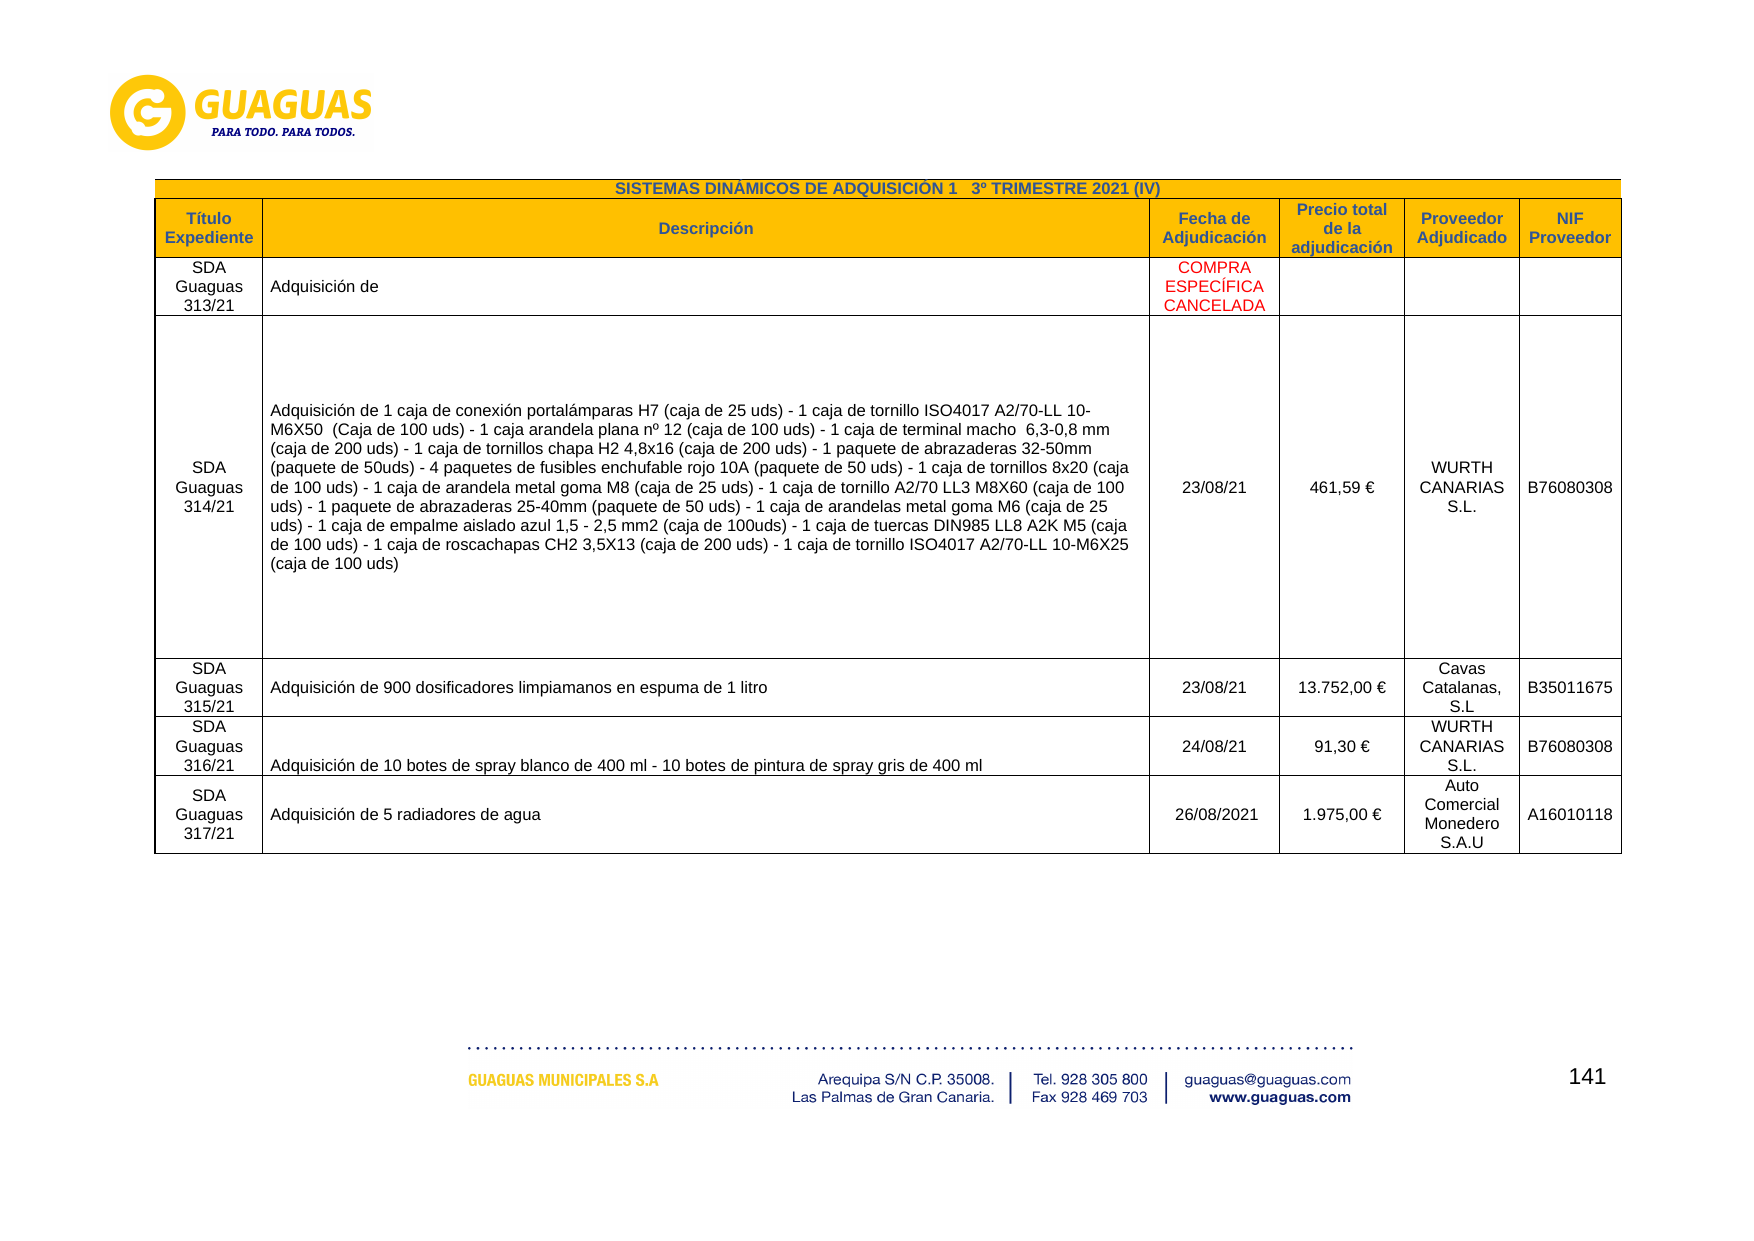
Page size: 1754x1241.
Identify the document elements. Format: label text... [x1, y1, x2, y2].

table_cell 23/08/21 [1150, 316, 1279, 658]
table_cell B76080308 [1520, 316, 1621, 658]
table_cell SDA Guaguas 313/21 [156, 258, 262, 315]
table_cell 91,30 € [1280, 717, 1404, 775]
table_cell Precio total de la adjudicación [1280, 199, 1404, 257]
table_cell B35011675 [1520, 659, 1621, 716]
table_cell Adquisición de 900 dosificadores limpiamanos en espuma de 1 litro [263, 659, 1149, 716]
table_cell [1280, 258, 1404, 315]
table_cell 1.975,00 € [1280, 776, 1404, 852]
table_cell B76080308 [1520, 717, 1621, 775]
table_cell Cavas Catalanas, S.L [1405, 659, 1519, 716]
table_cell NIF Proveedor [1520, 199, 1621, 257]
table_cell 23/08/21 [1150, 659, 1279, 716]
table_cell SDA Guaguas 314/21 [156, 316, 262, 658]
table_cell [1520, 258, 1621, 315]
table_cell [1405, 258, 1519, 315]
table_cell Proveedor Adjudicado [1405, 199, 1519, 257]
table_cell Adquisición de [263, 258, 1149, 315]
table_cell Descripción [263, 199, 1149, 257]
table_cell Adquisición de 10 botes de spray blanco de 400 ml - 10 botes de pintura de spray gris de 400 ml [263, 717, 1149, 775]
table_header SISTEMAS DINÁMICOS DE ADQUISICIÓN 1 3º TRIMESTRE 2021 (IV) [155, 180, 1621, 198]
table_cell WURTH CANARIAS S.L. [1405, 717, 1519, 775]
table_cell Adquisición de 1 caja de conexión portalámparas H7 (caja de 25 uds) - 1 caja de tornillo ISO4017 A2/70-LL 10-M6X50 (Caja de 100 uds) - 1 caja arandela plana nº 12 (caja de 100 uds) - 1 caja de terminal macho 6,3-0,8 mm (caja de 200 uds) - 1 caja de tornillos chapa H2 4,8x16 (caja de 200 uds) - 1 paquete de abrazaderas 32-50mm (paquete de 50uds) - 4 paquetes de fusibles enchufable rojo 10A (paquete de 50 uds) - 1 caja de tornillos 8x20 (caja de 100 uds) - 1 caja de arandela metal goma M8 (caja de 25 uds) - 1 caja de tornillo A2/70 LL3 M8X60 (caja de 100 uds) - 1 paquete de abrazaderas 25-40mm (paquete de 50 uds) - 1 caja de arandelas metal goma M6 (caja de 25 uds) - 1 caja de empalme aislado azul 1,5 - 2,5 mm2 (caja de 100uds) - 1 caja de tuercas DIN985 LL8 A2K M5 (caja de 100 uds) - 1 caja de roscachapas CH2 3,5X13 (caja de 200 uds) - 1 caja de tornillo ISO4017 A2/70-LL 10-M6X25 (caja de 100 uds) [263, 316, 1149, 658]
table_cell Fecha de Adjudicación [1150, 199, 1279, 257]
table_cell 26/08/2021 [1150, 776, 1279, 852]
table_cell A16010118 [1520, 776, 1621, 852]
table_cell SDA Guaguas 315/21 [156, 659, 262, 716]
table_cell SDA Guaguas 316/21 [156, 717, 262, 775]
table_cell WURTH CANARIAS S.L. [1405, 316, 1519, 658]
table_cell Título Expediente [156, 199, 262, 257]
table_cell Auto Comercial Monedero S.A.U [1405, 776, 1519, 852]
table_cell 461,59 € [1280, 316, 1404, 658]
table_cell 13.752,00 € [1280, 659, 1404, 716]
table_cell 24/08/21 [1150, 717, 1279, 775]
table_cell SDA Guaguas 317/21 [156, 776, 262, 852]
table_cell Adquisición de 5 radiadores de agua [263, 776, 1149, 852]
table_cell COMPRA ESPECÍFICA CANCELADA [1150, 258, 1279, 315]
